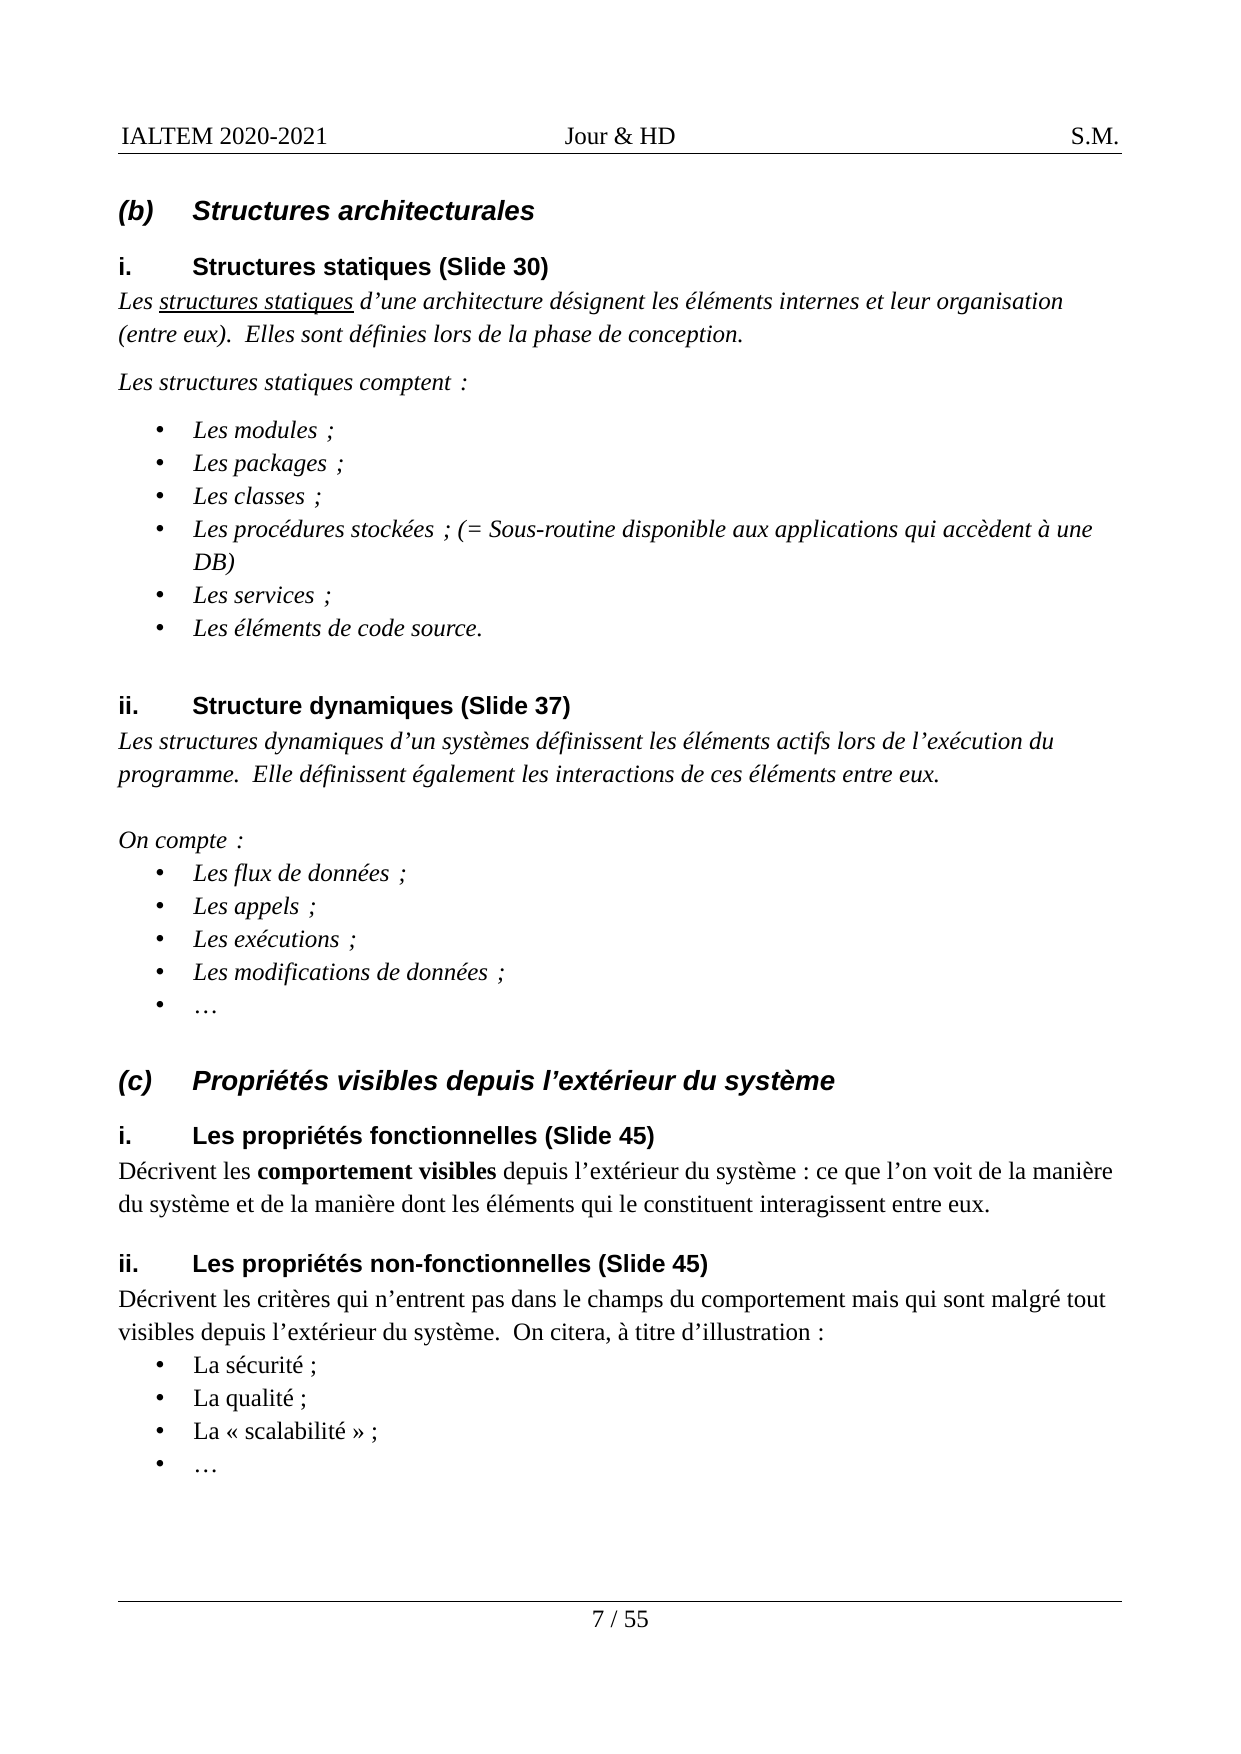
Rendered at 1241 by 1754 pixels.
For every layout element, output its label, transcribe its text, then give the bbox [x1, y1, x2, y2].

text Les structures dynamiques d’un systèmes définissent les éléments actifs lors de l’exécution du programme. Elle définissent également les interactions de ces éléments entre eux. [118, 726, 1122, 788]
text Décrivent les comportement visibles depuis l’extérieur du système : ce que l’on voit de la manière du système et de la manière dont les éléments qui le constituent interagissent entre eux. [118, 1156, 1122, 1218]
list La « scalabilité » ; [156, 1416, 1122, 1445]
subtitle Structures statiques (Slide 30) [118, 252, 1122, 280]
list Les classes ; [156, 481, 1122, 509]
list Les exécutions ; [156, 924, 1122, 953]
text On compte : [118, 825, 1122, 854]
text Décrivent les critères qui n’entrent pas dans le champs du comportement mais qui sont malgré tout visibles depuis l’extérieur du système. On citera, à titre d’illustration : [118, 1284, 1122, 1346]
text Les structures statiques comptent : [118, 367, 1122, 396]
list Les modules ; [156, 415, 1122, 443]
subtitle Les propriétés non-fonctionnelles (Slide 45) [118, 1249, 1122, 1278]
list Les procédures stockées ; (= Sous-routine disponible aux applications qui accèdent à une DB) [156, 514, 1122, 576]
list La sécurité ; [156, 1350, 1122, 1379]
list Les modifications de données ; [156, 957, 1122, 986]
subtitle Les propriétés fonctionnelles (Slide 45) [118, 1121, 1122, 1150]
list … [156, 990, 1122, 1019]
list Les services ; [156, 580, 1122, 608]
list La qualité ; [156, 1383, 1122, 1412]
subtitle Structure dynamiques (Slide 37) [118, 691, 1122, 720]
list Les flux de données ; [156, 858, 1122, 887]
subtitle Propriétés visibles depuis l’extérieur du système [118, 1064, 1122, 1096]
text Les structures statiques d’une architecture désignent les éléments internes et leur organisation (entre eux). Elles sont définies lors de la phase de conception. [118, 286, 1122, 348]
list Les éléments de code source. [156, 613, 1122, 642]
list Les packages ; [156, 448, 1122, 476]
subtitle Structures architecturales [118, 195, 1122, 227]
list … [156, 1449, 1122, 1478]
list Les appels ; [156, 891, 1122, 920]
